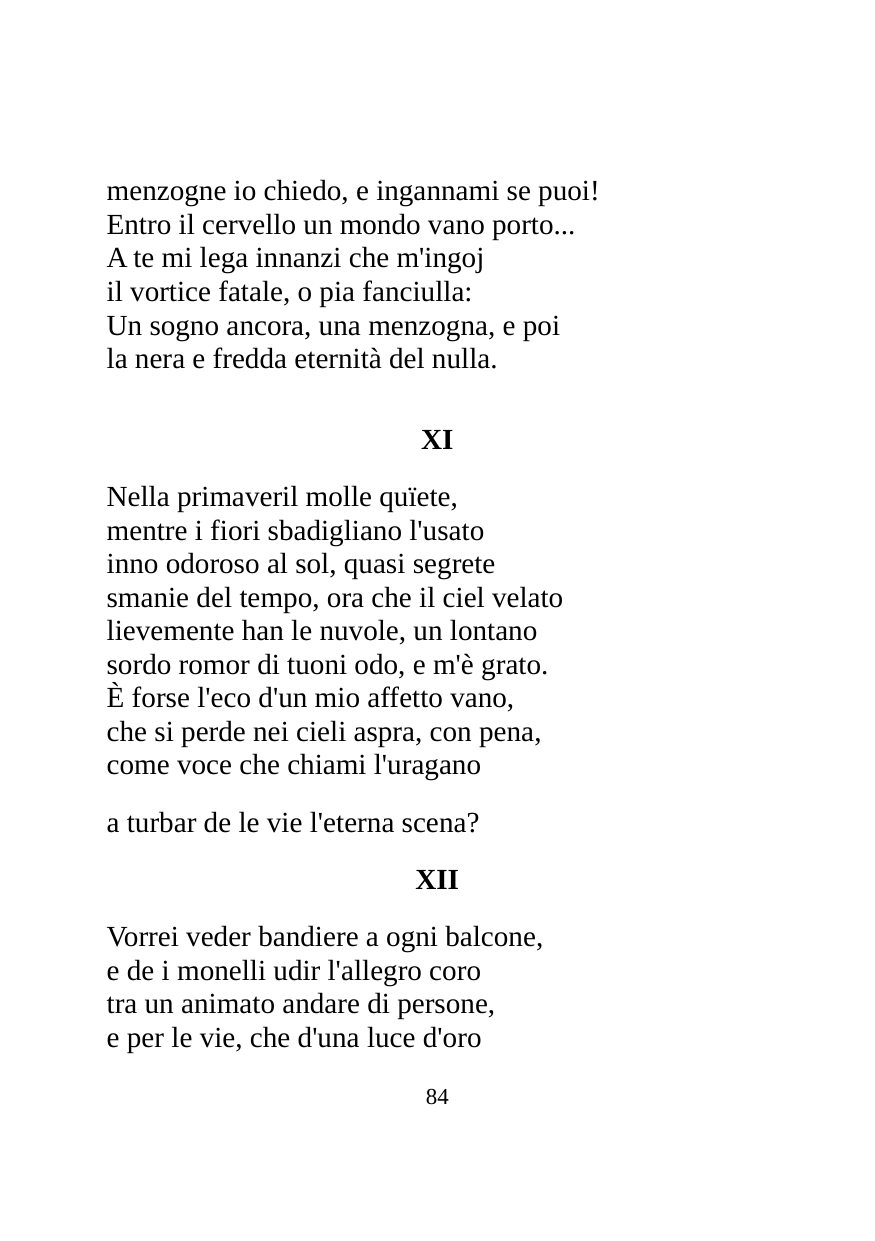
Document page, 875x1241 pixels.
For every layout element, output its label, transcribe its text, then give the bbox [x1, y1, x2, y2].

text mentre i fiori sbadigliano l'usato [106, 513, 768, 546]
text e de i monelli udir l'allegro coro [106, 953, 768, 986]
text e per le vie, che d'una luce d'oro [106, 1020, 768, 1053]
text È forse l'eco d'un mio affetto vano, [106, 680, 768, 714]
text A te mi lega innanzi che m'ingoj [106, 241, 768, 274]
text inno odoroso al sol, quasi segrete [106, 546, 768, 580]
text Nella primaveril molle quïete, [106, 479, 768, 513]
text la nera e fredda eternità del nulla. [106, 341, 768, 375]
text il vortice fatale, o pia fanciulla: [106, 274, 768, 308]
text Un sogno ancora, una menzogna, e poi [106, 308, 768, 341]
text sordo romor di tuoni odo, e m'è grato. [106, 647, 768, 680]
text a turbar de le vie l'eterna scena? [106, 805, 768, 838]
text lievemente han le nuvole, un lontano [106, 613, 768, 647]
text XII [106, 862, 768, 895]
text come voce che chiami l'uragano [106, 747, 768, 781]
text Vorrei veder bandiere a ogni balcone, [106, 919, 768, 953]
text XI [106, 422, 768, 456]
text smanie del tempo, ora che il ciel velato [106, 580, 768, 613]
text menzogne io chiedo, e ingannami se puoi! [106, 173, 768, 207]
text che si perde nei cieli aspra, con pena, [106, 714, 768, 747]
text Entro il cervello un mondo vano porto... [106, 207, 768, 241]
text tra un animato andare di persone, [106, 986, 768, 1020]
